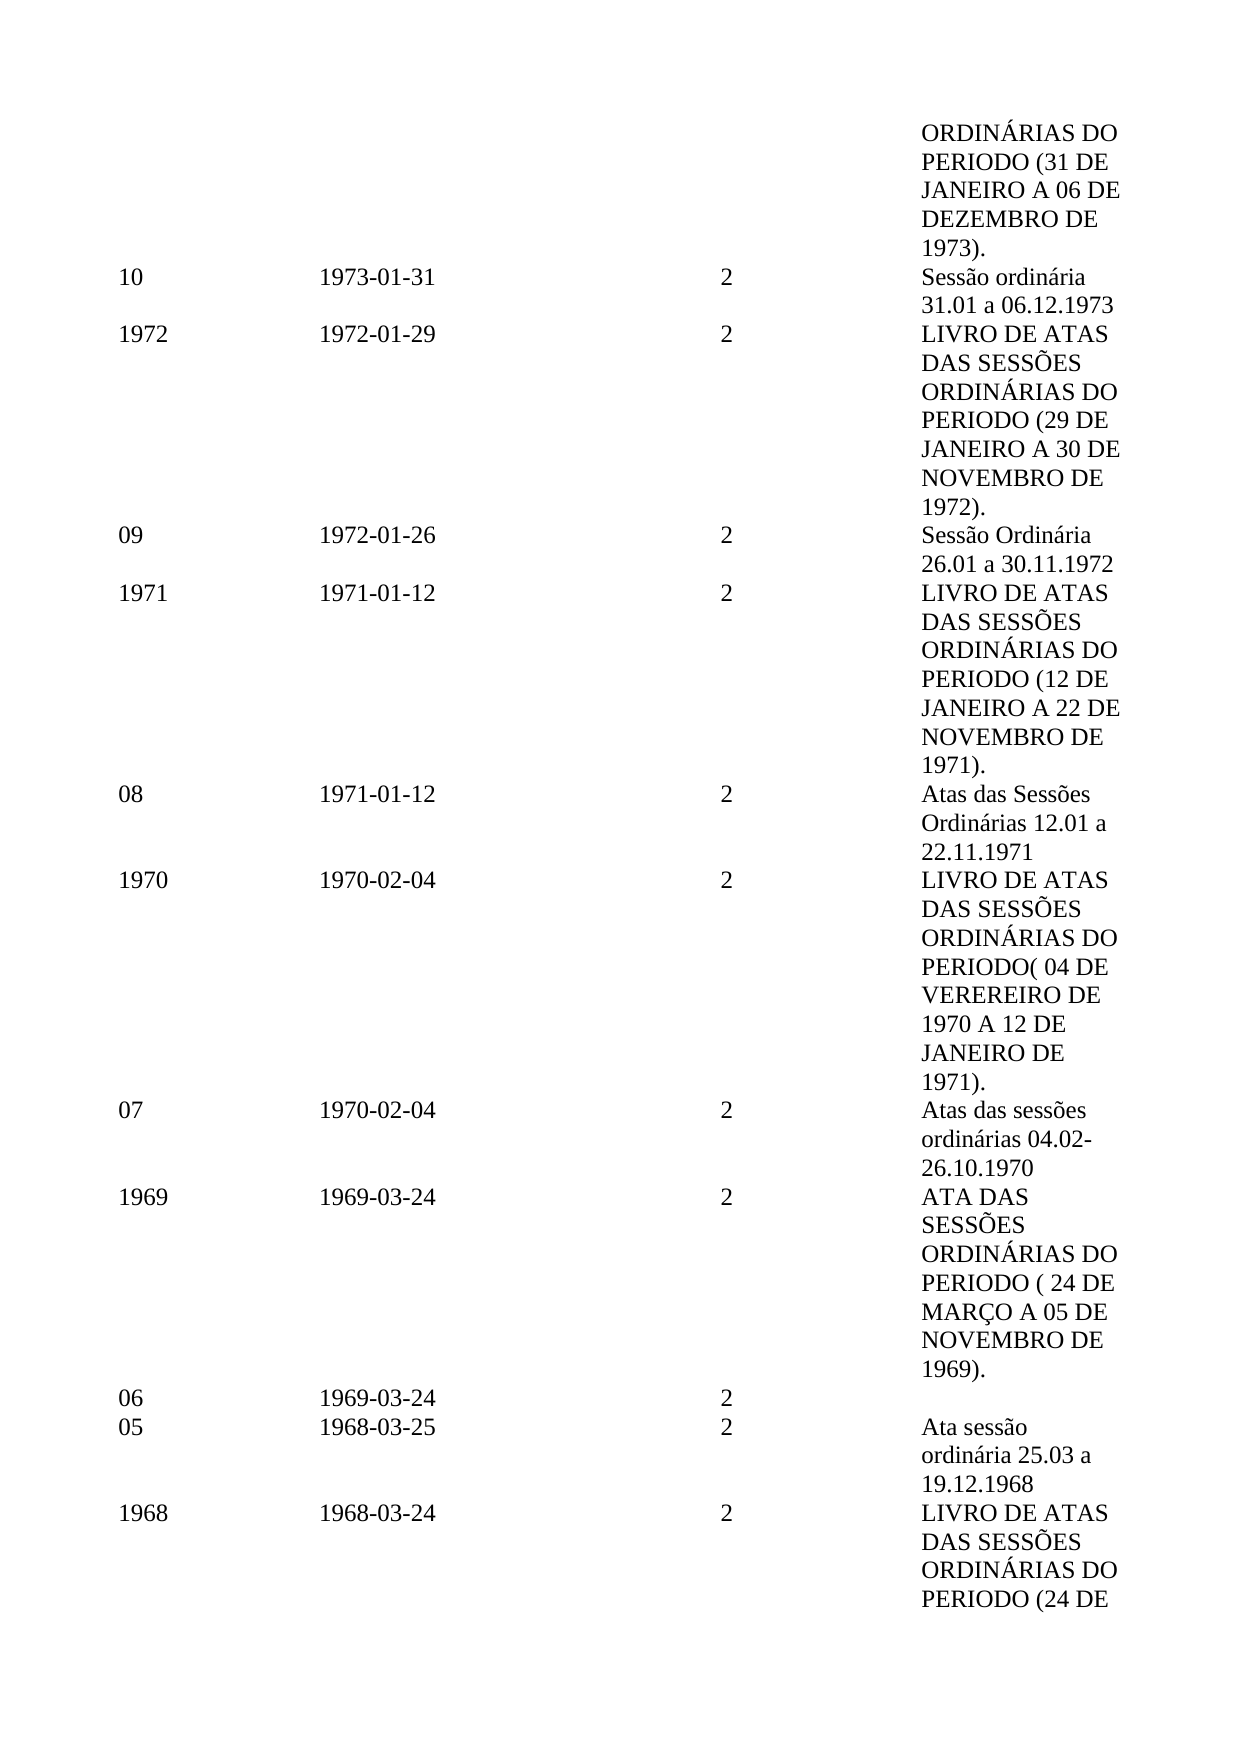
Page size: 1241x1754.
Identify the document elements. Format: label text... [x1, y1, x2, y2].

table_cell 08 [118, 779, 319, 866]
table_cell 1970 [118, 866, 319, 1096]
table_cell 1968 [118, 1498, 319, 1613]
table_cell 1971-01-12 [319, 578, 519, 779]
table_cell 1970-02-04 [319, 1096, 519, 1182]
table_cell Sessão ordinária 31.01 a 06.12.1973 [921, 262, 1122, 319]
table_cell 2 [720, 1096, 921, 1182]
table_cell 2 [720, 1182, 921, 1383]
table_cell 2 [720, 1412, 921, 1498]
table_cell 05 [118, 1412, 319, 1498]
table_cell LIVRO DE ATAS DAS SESSÕES ORDINÁRIAS DO PERIODO (12 DE JANEIRO A 22 DE NOVEMBRO DE 1971). [921, 578, 1122, 779]
table_cell [118, 118, 319, 262]
table_cell 2 [720, 319, 921, 521]
table_cell 1973-01-31 [319, 262, 519, 319]
table_cell LIVRO DE ATAS DAS SESSÕES ORDINÁRIAS DO PERIODO (29 DE JANEIRO A 30 DE NOVEMBRO DE 1972). [921, 319, 1122, 521]
table_cell 2 [720, 262, 921, 319]
table_cell [520, 779, 720, 866]
table_cell [520, 1383, 720, 1412]
table_cell [520, 866, 720, 1096]
table_cell 2 [720, 578, 921, 779]
table_cell 1971 [118, 578, 319, 779]
table_cell 1969-03-24 [319, 1383, 519, 1412]
table_cell 2 [720, 521, 921, 578]
table_cell 1971-01-12 [319, 779, 519, 866]
table_cell [319, 118, 519, 262]
table_cell [520, 1498, 720, 1613]
table_cell 09 [118, 521, 319, 578]
table_cell [520, 1182, 720, 1383]
table_cell 1969-03-24 [319, 1182, 519, 1383]
table_cell 2 [720, 779, 921, 866]
table_cell Ata sessão ordinária 25.03 a 19.12.1968 [921, 1412, 1122, 1498]
table_cell Atas das Sessões Ordinárias 12.01 a 22.11.1971 [921, 779, 1122, 866]
table_cell 1972-01-26 [319, 521, 519, 578]
table_cell ORDINÁRIAS DO PERIODO (31 DE JANEIRO A 06 DE DEZEMBRO DE 1973). [921, 118, 1122, 262]
table_cell 2 [720, 1498, 921, 1613]
table_cell 06 [118, 1383, 319, 1412]
table_cell LIVRO DE ATAS DAS SESSÕES ORDINÁRIAS DO PERIODO (24 DE [921, 1498, 1122, 1613]
table_cell 1969 [118, 1182, 319, 1383]
table_cell [921, 1383, 1122, 1412]
table_cell 1968-03-25 [319, 1412, 519, 1498]
table_cell Sessão Ordinária 26.01 a 30.11.1972 [921, 521, 1122, 578]
table_cell [520, 521, 720, 578]
table_cell [520, 578, 720, 779]
table_cell 2 [720, 866, 921, 1096]
table_cell [520, 1412, 720, 1498]
table_cell 07 [118, 1096, 319, 1182]
table_cell [520, 319, 720, 521]
table_cell LIVRO DE ATAS DAS SESSÕES ORDINÁRIAS DO PERIODO( 04 DE VEREREIRO DE 1970 A 12 DE JANEIRO DE 1971). [921, 866, 1122, 1096]
table_cell [520, 262, 720, 319]
table_cell [720, 118, 921, 262]
table_cell [520, 1096, 720, 1182]
table_cell 2 [720, 1383, 921, 1412]
table_cell 1968-03-24 [319, 1498, 519, 1613]
table_cell 1970-02-04 [319, 866, 519, 1096]
table_cell 1972-01-29 [319, 319, 519, 521]
table_cell [520, 118, 720, 262]
table_cell Atas das sessões ordinárias 04.02-26.10.1970 [921, 1096, 1122, 1182]
table_cell 10 [118, 262, 319, 319]
table_cell 1972 [118, 319, 319, 521]
table_cell ATA DAS SESSÕES ORDINÁRIAS DO PERIODO ( 24 DE MARÇO A 05 DE NOVEMBRO DE 1969). [921, 1182, 1122, 1383]
